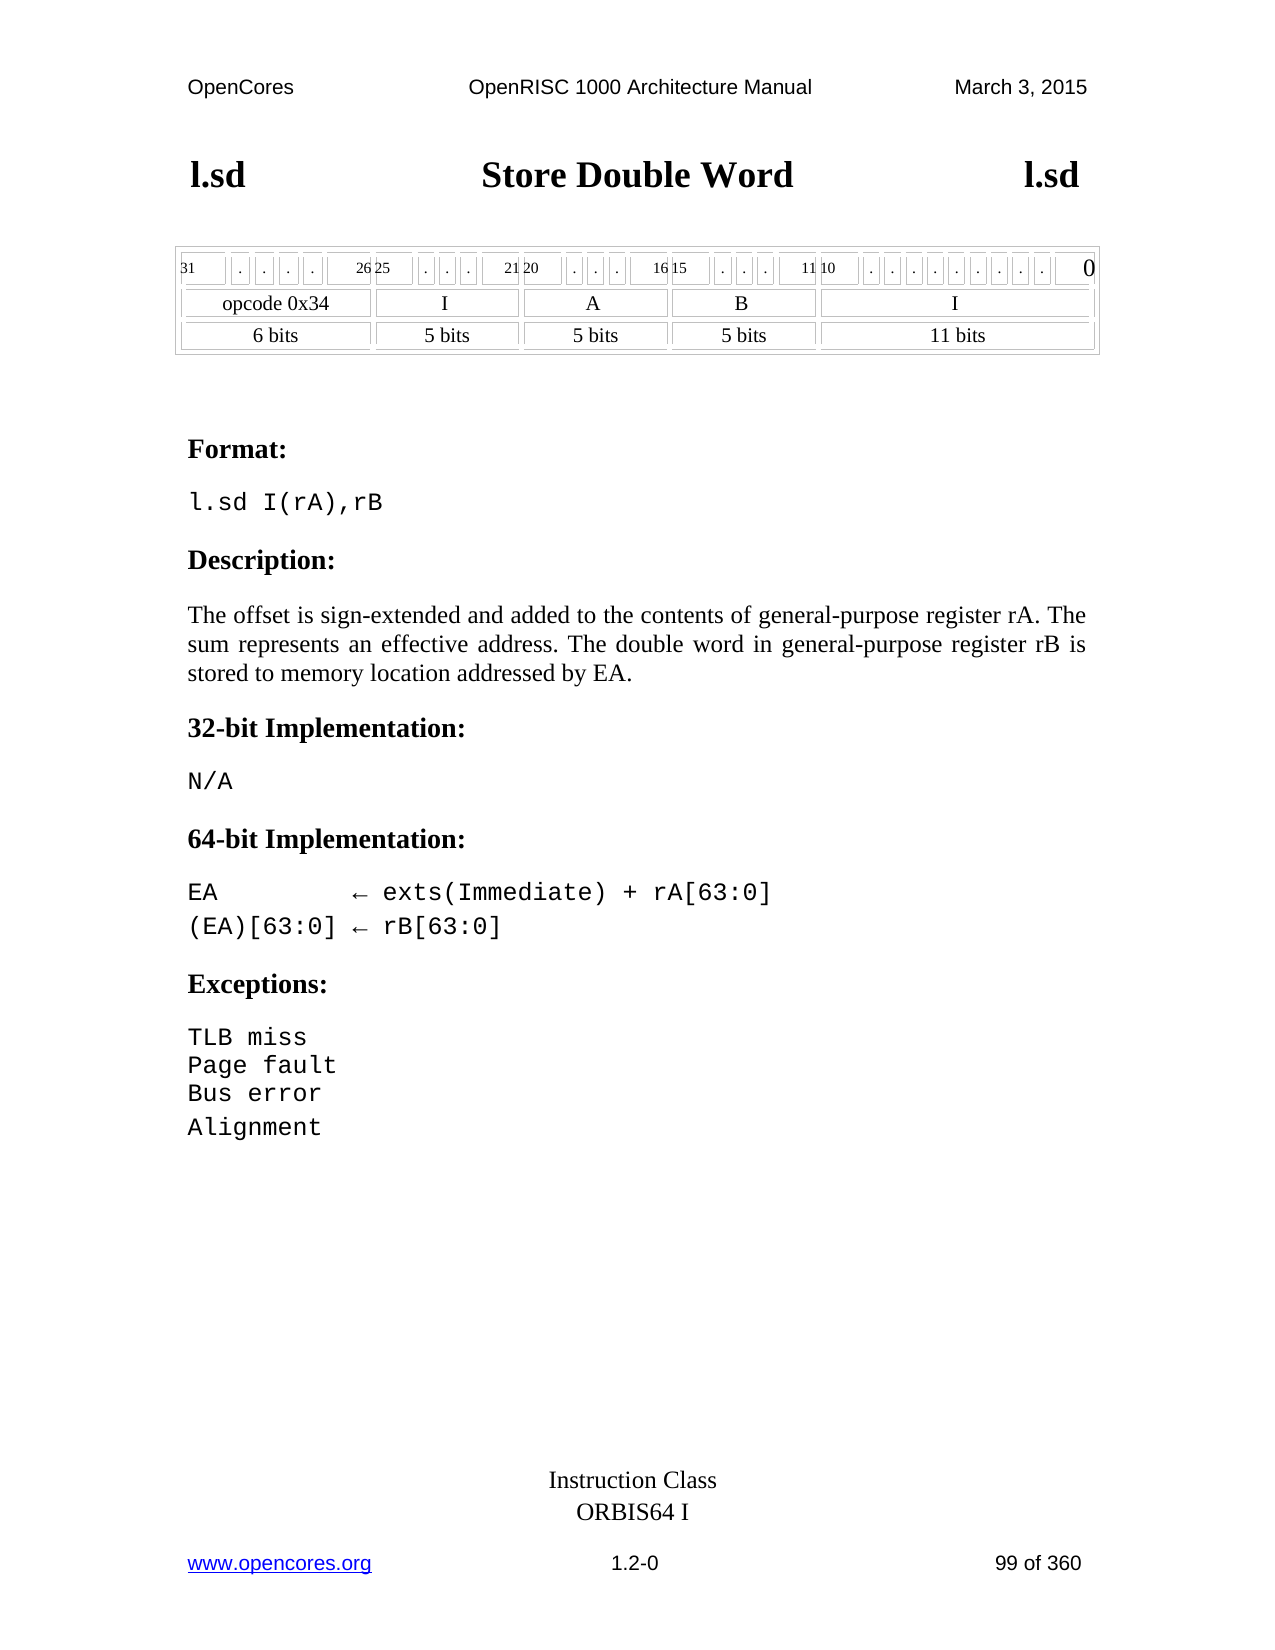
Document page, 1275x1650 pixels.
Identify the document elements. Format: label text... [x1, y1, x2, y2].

text N/A [187, 769, 1087, 797]
text Format: [187, 432, 1087, 464]
text l.sd I(rA),rB [187, 489, 1087, 518]
text The offset is sign-extended and added to the contents of general-purpose register rA. The sum represents an effective address. The double word in general-purpose register rB is stored to memory location addressed by EA. [187, 600, 1087, 687]
text Exceptions: [187, 967, 1087, 999]
text TLB miss Page fault Bus error Alignment [187, 1024, 1087, 1143]
text Description: [187, 543, 1087, 575]
text EA ← exts(Immediate) + rA[63:0] (EA)[63:0] ← rB[63:0] [187, 880, 1087, 942]
text 32-bit Implementation: [187, 712, 1087, 744]
text 64-bit Implementation: [187, 822, 1087, 855]
